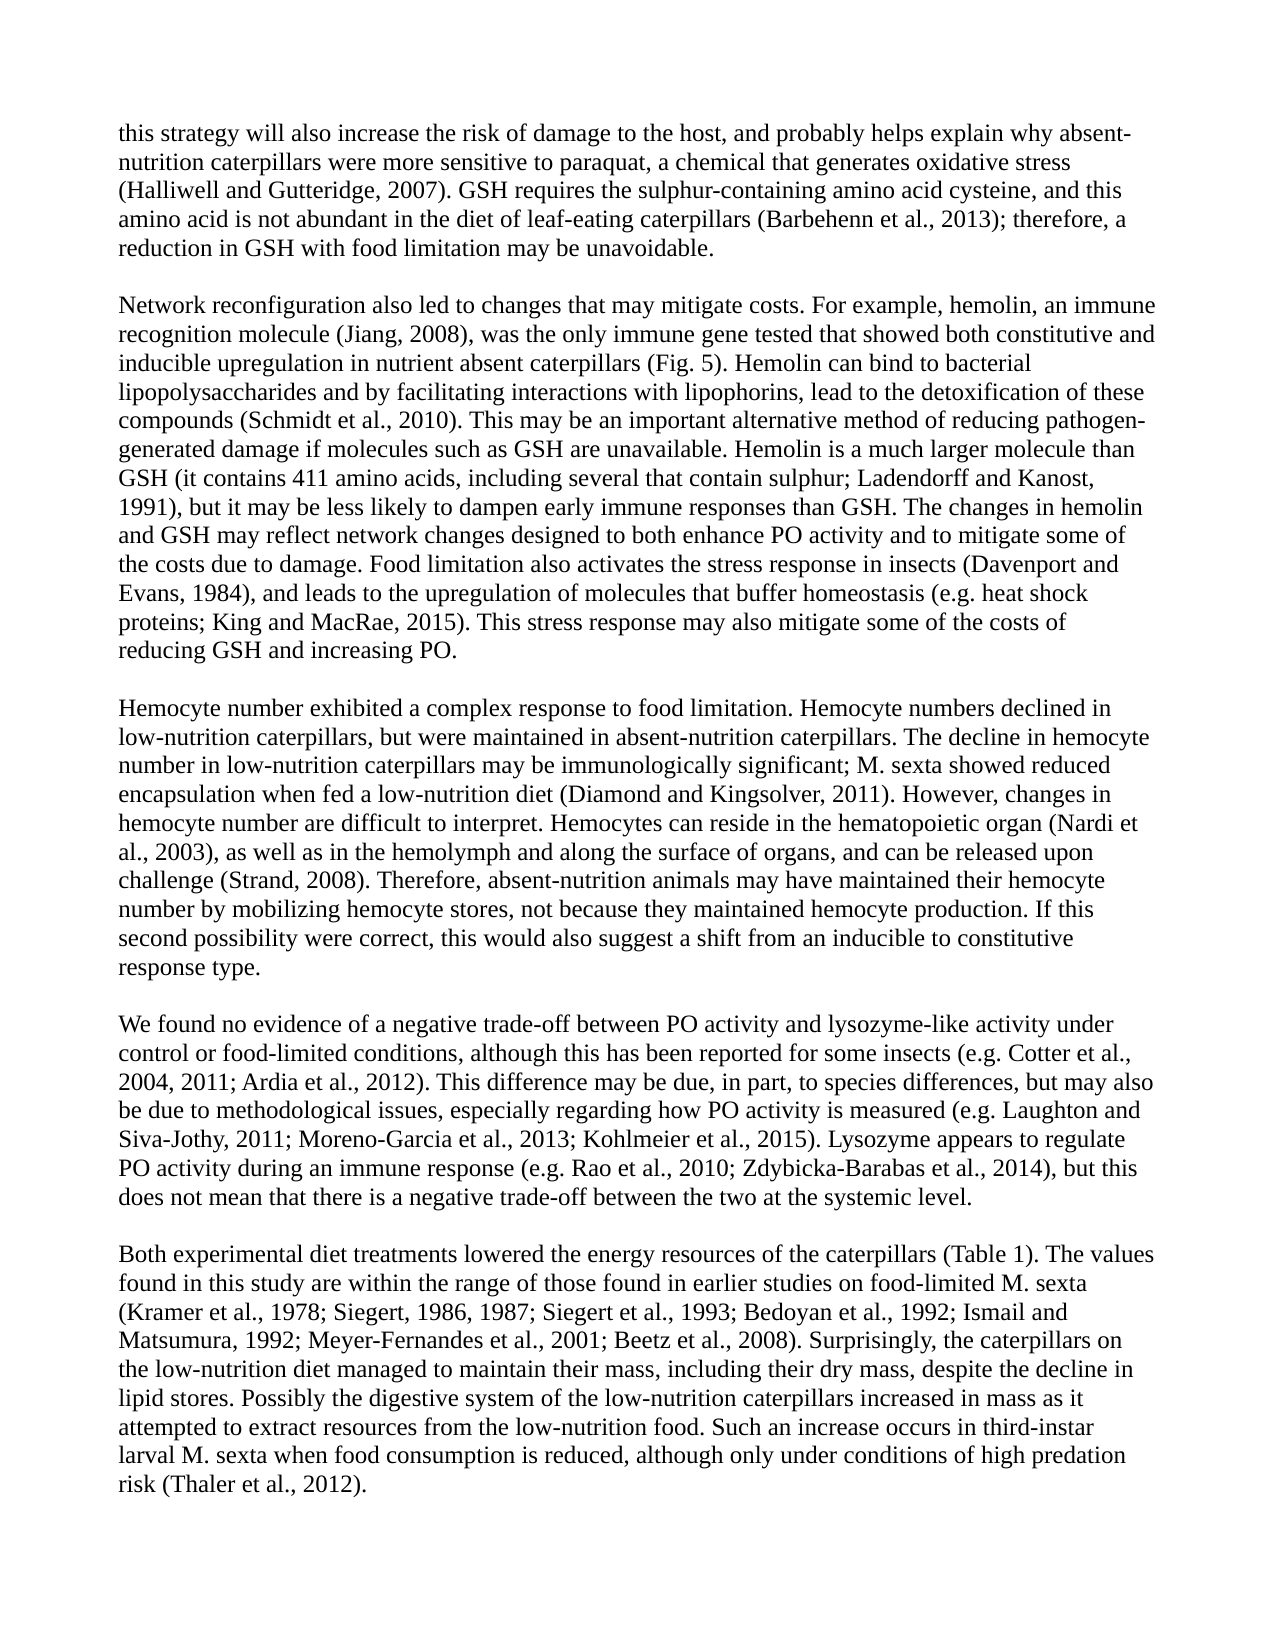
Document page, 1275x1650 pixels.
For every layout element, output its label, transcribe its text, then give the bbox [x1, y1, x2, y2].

text GSH (it contains 411 amino acids, including several that contain sulphur; Ladendorff and Kanost, 1991), but it may be less likely to dampen early immune responses than GSH. The changes in hemolin and GSH may reflect network changes designed to both enhance PO activity and to mitigate some of the costs due to damage. Food limitation also activates the stress response in insects (Davenport and Evans, 1984), and leads to the upregulation of molecules that buffer homeostasis (e.g. heat shock proteins; King and MacRae, 2015). This stress response may also mitigate some of the costs of reducing GSH and increasing PO. [118, 463, 1157, 664]
text Network reconfiguration also led to changes that may mitigate costs. For example, hemolin, an immune recognition molecule (Jiang, 2008), was the only immune gene tested that showed both constitutive and inducible upregulation in nutrient absent caterpillars (Fig. 5). Hemolin can bind to bacterial lipopolysaccharides and by facilitating interactions with lipophorins, lead to the detoxification of these compounds (Schmidt et al., 2010). This may be an important alternative method of reducing pathogen-generated damage if molecules such as GSH are unavailable. Hemolin is a much larger molecule than [118, 291, 1157, 463]
text We found no evidence of a negative trade-off between PO activity and lysozyme-like activity under control or food-limited conditions, although this has been reported for some insects (e.g. Cotter et al., [118, 1009, 1157, 1067]
text Hemocyte number exhibited a complex response to food limitation. Hemocyte numbers declined in low-nutrition caterpillars, but were maintained in absent-nutrition caterpillars. The decline in hemocyte number in low-nutrition caterpillars may be immunologically significant; M. sexta showed reduced [118, 693, 1157, 779]
text this strategy will also increase the risk of damage to the host, and probably helps explain why absent-nutrition caterpillars were more sensitive to paraquat, a chemical that generates oxidative stress (Halliwell and Gutteridge, 2007). GSH requires the sulphur-containing amino acid cysteine, and this amino acid is not abundant in the diet of leaf-eating caterpillars (Barbehenn et al., 2013); therefore, a reduction in GSH with food limitation may be unavoidable. [118, 118, 1157, 262]
text encapsulation when fed a low-nutrition diet (Diamond and Kingsolver, 2011). However, changes in hemocyte number are difficult to interpret. Hemocytes can reside in the hematopoietic organ (Nardi et al., 2003), as well as in the hemolymph and along the surface of organs, and can be released upon challenge (Strand, 2008). Therefore, absent-nutrition animals may have maintained their hemocyte number by mobilizing hemocyte stores, not because they maintained hemocyte production. If this second possibility were correct, this would also suggest a shift from an inducible to constitutive response type. [118, 779, 1157, 981]
text Both experimental diet treatments lowered the energy resources of the caterpillars (Table 1). The values found in this study are within the range of those found in earlier studies on food-limited M. sexta (Kramer et al., 1978; Siegert, 1986, 1987; Siegert et al., 1993; Bedoyan et al., 1992; Ismail and Matsumura, 1992; Meyer-Fernandes et al., 2001; Beetz et al., 2008). Surprisingly, the caterpillars on the low-nutrition diet managed to maintain their mass, including their dry mass, despite the decline in lipid stores. Possibly the digestive system of the low-nutrition caterpillars increased in mass as it attempted to extract resources from the low-nutrition food. Such an increase occurs in third-instar larval M. sexta when food consumption is reduced, although only under conditions of high predation risk (Thaler et al., 2012). [118, 1239, 1157, 1498]
text 2004, 2011; Ardia et al., 2012). This difference may be due, in part, to species differences, but may also be due to methodological issues, especially regarding how PO activity is measured (e.g. Laughton and Siva-Jothy, 2011; Moreno-Garcia et al., 2013; Kohlmeier et al., 2015). Lysozyme appears to regulate PO activity during an immune response (e.g. Rao et al., 2010; Zdybicka-Barabas et al., 2014), but this does not mean that there is a negative trade-off between the two at the systemic level. [118, 1067, 1157, 1211]
